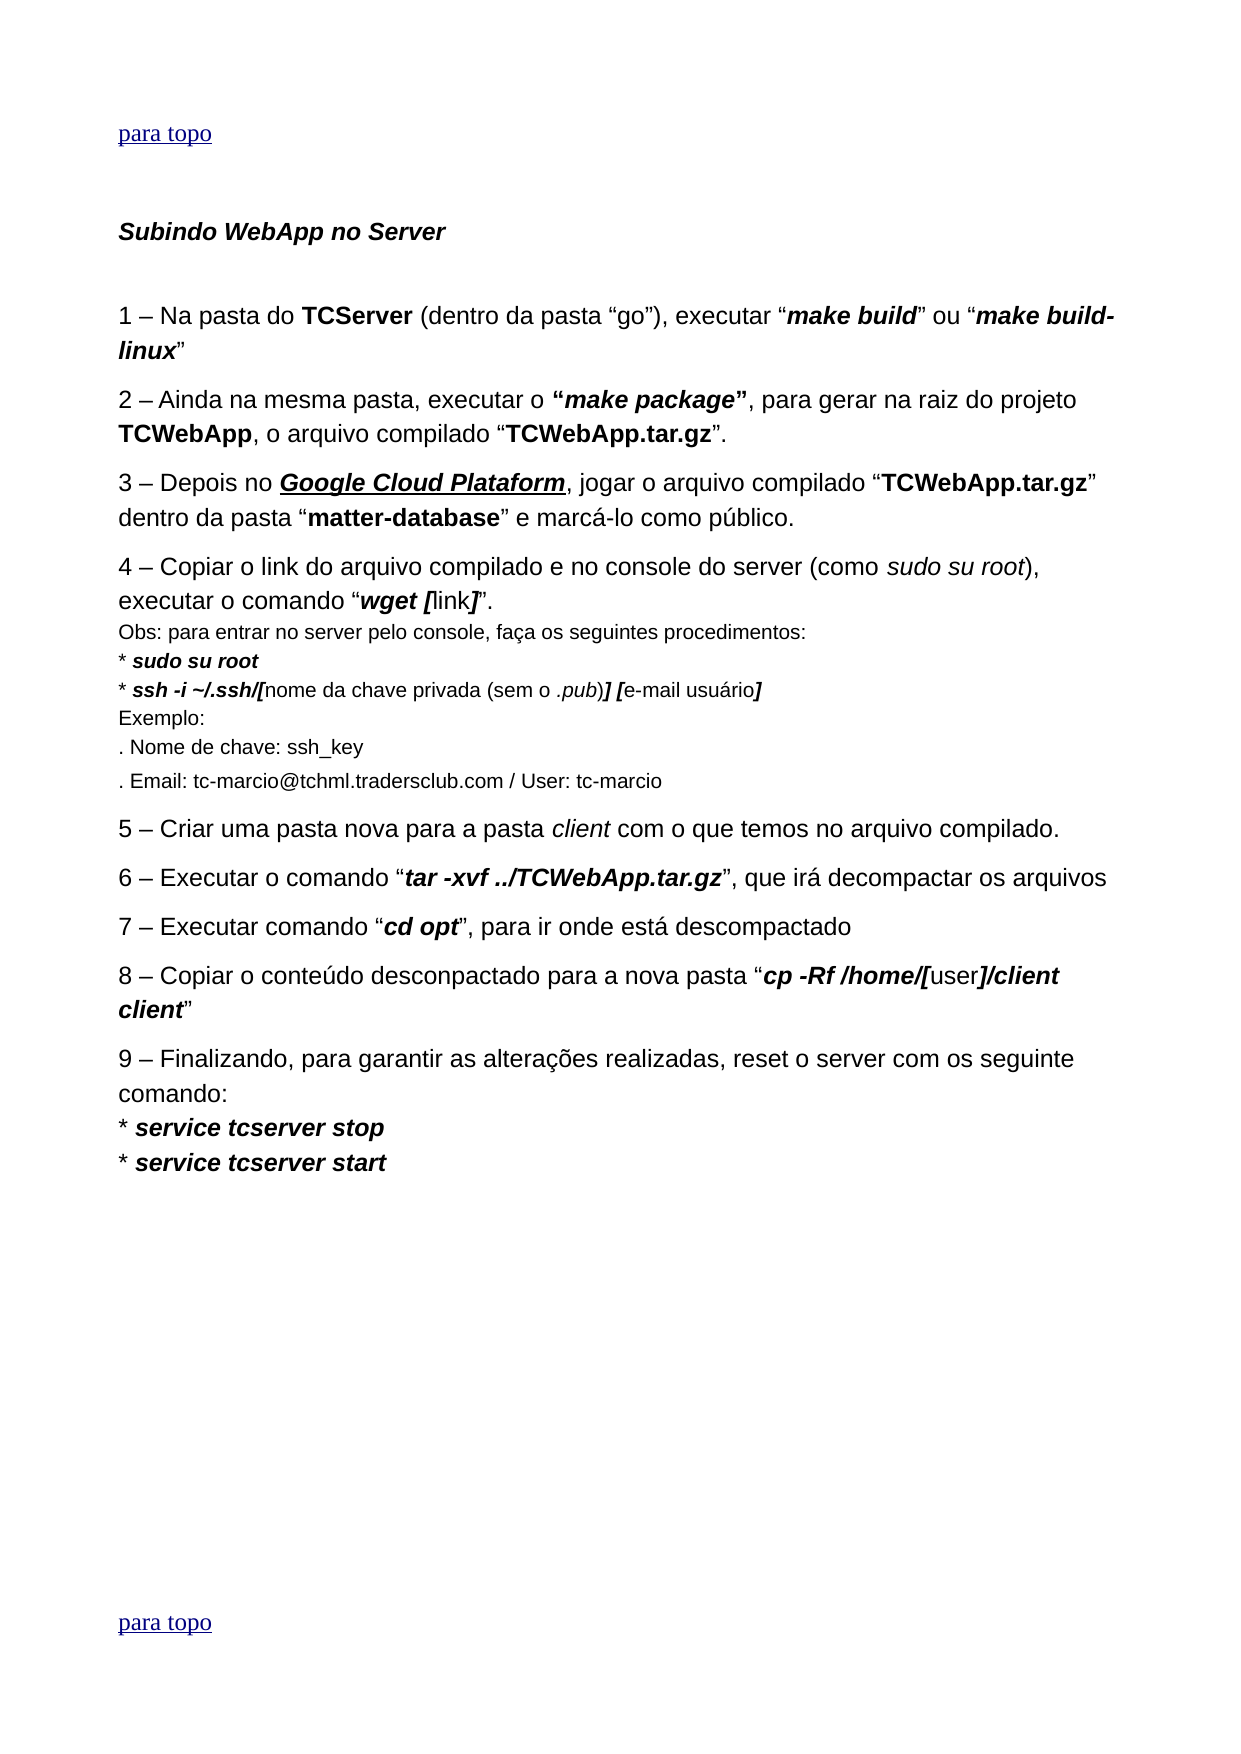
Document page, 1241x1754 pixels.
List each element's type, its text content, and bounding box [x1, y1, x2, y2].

text 2 – Ainda na mesma pasta, executar o “make package”, para gerar na raiz do projeto TCWebApp, o arquivo compilado “TCWebApp.tar.gz”. [118, 385, 1122, 448]
text 7 – Executar comando “cd opt”, para ir onde está descompactado [118, 912, 1122, 941]
text 6 – Executar o comando “tar -xvf ../TCWebApp.tar.gz”, que irá decompactar os arquivos [118, 863, 1122, 891]
text 5 – Criar uma pasta nova para a pasta client com o que temos no arquivo compilado. [118, 814, 1122, 842]
text 3 – Depois no Google Cloud Plataform, jogar o arquivo compilado “TCWebApp.tar.gz” dentro da pasta “matter-database” e marcá-lo como público. [118, 468, 1122, 532]
text 4 – Copiar o link do arquivo compilado e no console do server (como sudo su root), executar o comando “wget [link]”. Obs: para entrar no server pelo console, faça os seguintes procedimentos: * sudo su root * ssh -i ~/.ssh/[nome da chave privada (sem o .pub)] [e-mail usuário] Exemplo: . Nome de chave: ssh_key . Email: tc-marcio@tchml.tradersclub.com / User: tc-marcio [118, 552, 1122, 793]
text 8 – Copiar o conteúdo desconpactado para a nova pasta “cp -Rf /home/[user]/client client” [118, 961, 1122, 1024]
subtitle Subindo WebApp no Server [118, 217, 1122, 246]
text 1 – Na pasta do TCServer (dentro da pasta “go”), executar “make build” ou “make build-linux” [118, 301, 1122, 364]
text 9 – Finalizando, para garantir as alterações realizadas, reset o server com os seguinte comando: * service tcserver stop * service tcserver start [118, 1044, 1122, 1177]
